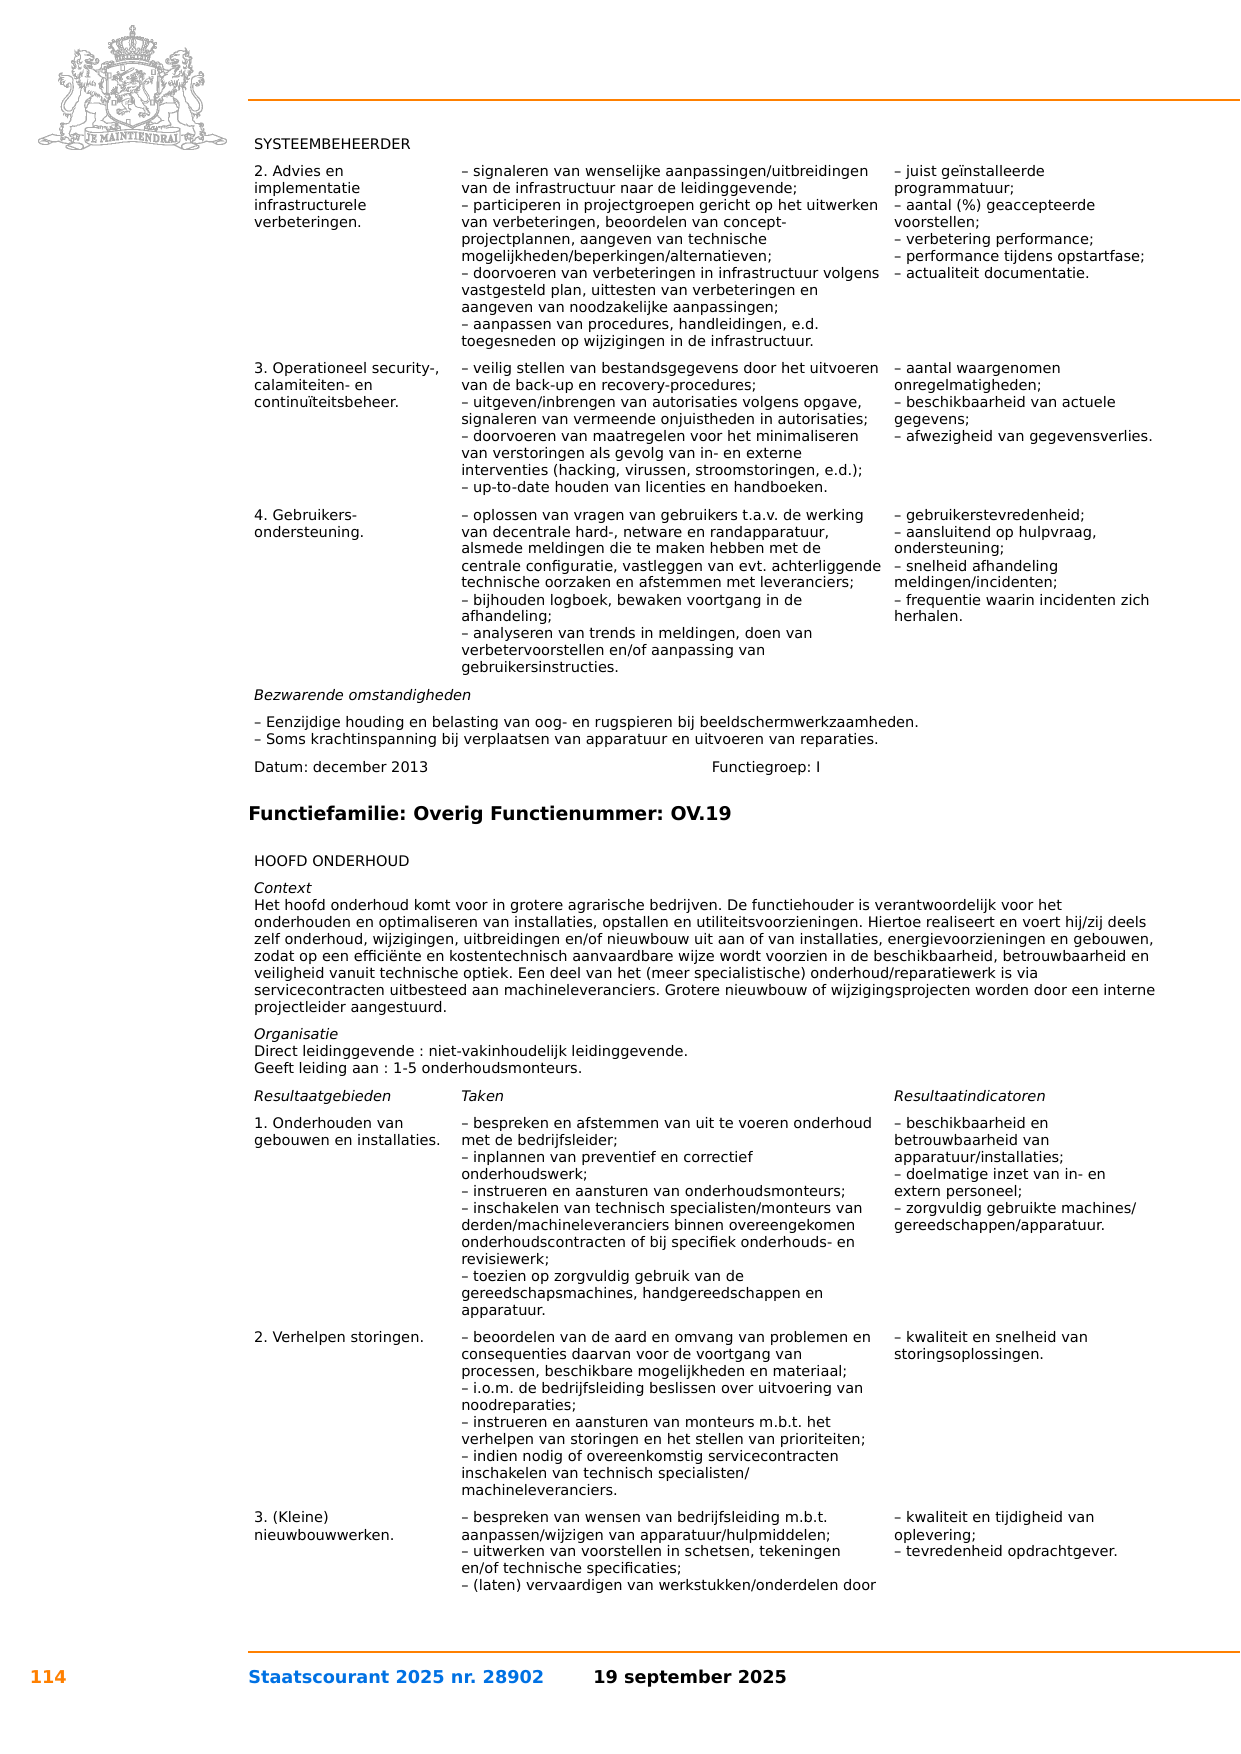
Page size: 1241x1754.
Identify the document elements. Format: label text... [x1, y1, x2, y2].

table_header SYSTEEMBEHEERDER [249, 131, 1163, 157]
table_cell Datum: december 2013 [249, 754, 705, 780]
table_cell Functiegroep: I [706, 754, 1163, 780]
table_cell 2. Verhelpen storingen. [249, 1325, 454, 1504]
table_cell 3. Operationeel security-, calamiteiten- en continuïteitsbeheer. [249, 356, 454, 501]
table_cell – oplossen van vragen van gebruikers t.a.v. de werking van decentrale hard-, netware en randapparatuur, alsmede meldingen die te maken hebben met de centrale configuratie, vastleggen van evt. achterliggende technische oorzaken en afstemmen met leveranciers; – bijhouden logboek, bewaken voortgang in de afhandeling; – analyseren van trends in meldingen, doen van verbetervoorstellen en/of aanpassing van gebruikersinstructies. [456, 502, 888, 681]
table_cell Taken [456, 1083, 888, 1109]
table_header HOOFD ONDERHOUD [249, 848, 1163, 874]
subtitle Functiefamilie: Overig Functienummer: OV.19 [248, 803, 1163, 825]
table_cell Resultaatgebieden [249, 1083, 454, 1109]
table_cell 1. Onderhouden van gebouwen en installaties. [249, 1110, 454, 1323]
table_cell Context Het hoofd onderhoud komt voor in grotere agrarische bedrijven. De functiehouder is verantwoordelijk voor het onderhouden en optimaliseren van installaties, opstallen en utiliteitsvoorzieningen. Hiertoe realiseert en voert hij/zij deels zelf onderhoud, wijzigingen, uitbreidingen en/of nieuwbouw uit aan of van installaties, energievoorzieningen en gebouwen, zodat op een efficiënte en kostentechnisch aanvaardbare wijze wordt voorzien in de beschikbaarheid, betrouwbaarheid en veiligheid vanuit technische optiek. Een deel van het (meer specialistische) onderhoud/reparatiewerk is via servicecontracten uitbesteed aan machineleveranciers. Grotere nieuwbouw of wijzigingsprojecten worden door een interne projectleider aangestuurd. [249, 875, 1163, 1021]
table_cell – bespreken en afstemmen van uit te voeren onderhoud met de bedrijfsleider; – inplannen van preventief en correctief onderhoudswerk; – instrueren en aansturen van onderhoudsmonteurs; – inschakelen van technisch specialisten/monteurs van derden/machineleveranciers binnen overeengekomen onderhoudscontracten of bij specifiek onderhouds- en revisiewerk; – toezien op zorgvuldig gebruik van de gereedschapsmachines, handgereedschappen en apparatuur. [456, 1110, 888, 1323]
table_cell Resultaatindicatoren [889, 1083, 1163, 1109]
table_cell – kwaliteit en tijdigheid van oplevering; – tevredenheid opdrachtgever. [889, 1505, 1163, 1599]
table_cell – aantal waargenomen onregelmatigheden; – beschikbaarheid van actuele gegevens; – afwezigheid van gegevensverlies. [889, 356, 1163, 501]
table_cell 3. (Kleine) nieuwbouwwerken. [249, 1505, 454, 1599]
table_cell Organisatie Direct leidinggevende : niet-vakinhoudelijk leidinggevende. Geeft leiding aan : 1-5 onderhoudsmonteurs. [249, 1022, 1163, 1082]
table_cell – bespreken van wensen van bedrijfsleiding m.b.t. aanpassen/wijzigen van apparatuur/hulpmiddelen; – uitwerken van voorstellen in schetsen, tekeningen en/of technische specificaties; – (laten) vervaardigen van werkstukken/onderdelen door [456, 1505, 888, 1599]
table_cell – Eenzijdige houding en belasting van oog- en rugspieren bij beeldschermwerkzaamheden. – Soms krachtinspanning bij verplaatsen van apparatuur en uitvoeren van reparaties. [249, 709, 1163, 753]
table_cell – beschikbaarheid en betrouwbaarheid van apparatuur/installaties; – doelmatige inzet van in- en extern personeel; – zorgvuldig gebruikte machines/ gereedschappen/apparatuur. [889, 1110, 1163, 1323]
picture [38, 25, 227, 150]
table_cell – beoordelen van de aard en omvang van problemen en consequenties daarvan voor de voortgang van processen, beschikbare mogelijkheden en materiaal; – i.o.m. de bedrijfsleiding beslissen over uitvoering van noodreparaties; – instrueren en aansturen van monteurs m.b.t. het verhelpen van storingen en het stellen van prioriteiten; – indien nodig of overeenkomstig servicecontracten inschakelen van technisch specialisten/ machineleveranciers. [456, 1325, 888, 1504]
table_cell – juist geïnstalleerde programmatuur; – aantal (%) geaccepteerde voorstellen; – verbetering performance; – performance tijdens opstartfase; – actualiteit documentatie. [889, 158, 1163, 354]
table_cell – veilig stellen van bestandsgegevens door het uitvoeren van de back-up en recovery-procedures; – uitgeven/inbrengen van autorisaties volgens opgave, signaleren van vermeende onjuistheden in autorisaties; – doorvoeren van maatregelen voor het minimaliseren van verstoringen als gevolg van in- en externe interventies (hacking, virussen, stroomstoringen, e.d.); – up-to-date houden van licenties en handboeken. [456, 356, 888, 501]
table_cell 2. Advies en implementatie infrastructurele verbeteringen. [249, 158, 454, 354]
table_cell – kwaliteit en snelheid van storingsoplossingen. [889, 1325, 1163, 1504]
table_cell 4. Gebruikers-ondersteuning. [249, 502, 454, 681]
table_cell Bezwarende omstandigheden [249, 682, 1163, 708]
table_cell – gebruikerstevredenheid; – aansluitend op hulpvraag, ondersteuning; – snelheid afhandeling meldingen/incidenten; – frequentie waarin incidenten zich herhalen. [889, 502, 1163, 681]
table_cell – signaleren van wenselijke aanpassingen/uitbreidingen van de infrastructuur naar de leidinggevende; – participeren in projectgroepen gericht op het uitwerken van verbeteringen, beoordelen van concept-projectplannen, aangeven van technische mogelijkheden/beperkingen/alternatieven; – doorvoeren van verbeteringen in infrastructuur volgens vastgesteld plan, uittesten van verbeteringen en aangeven van noodzakelijke aanpassingen; – aanpassen van procedures, handleidingen, e.d. toegesneden op wijzigingen in de infrastructuur. [456, 158, 888, 354]
